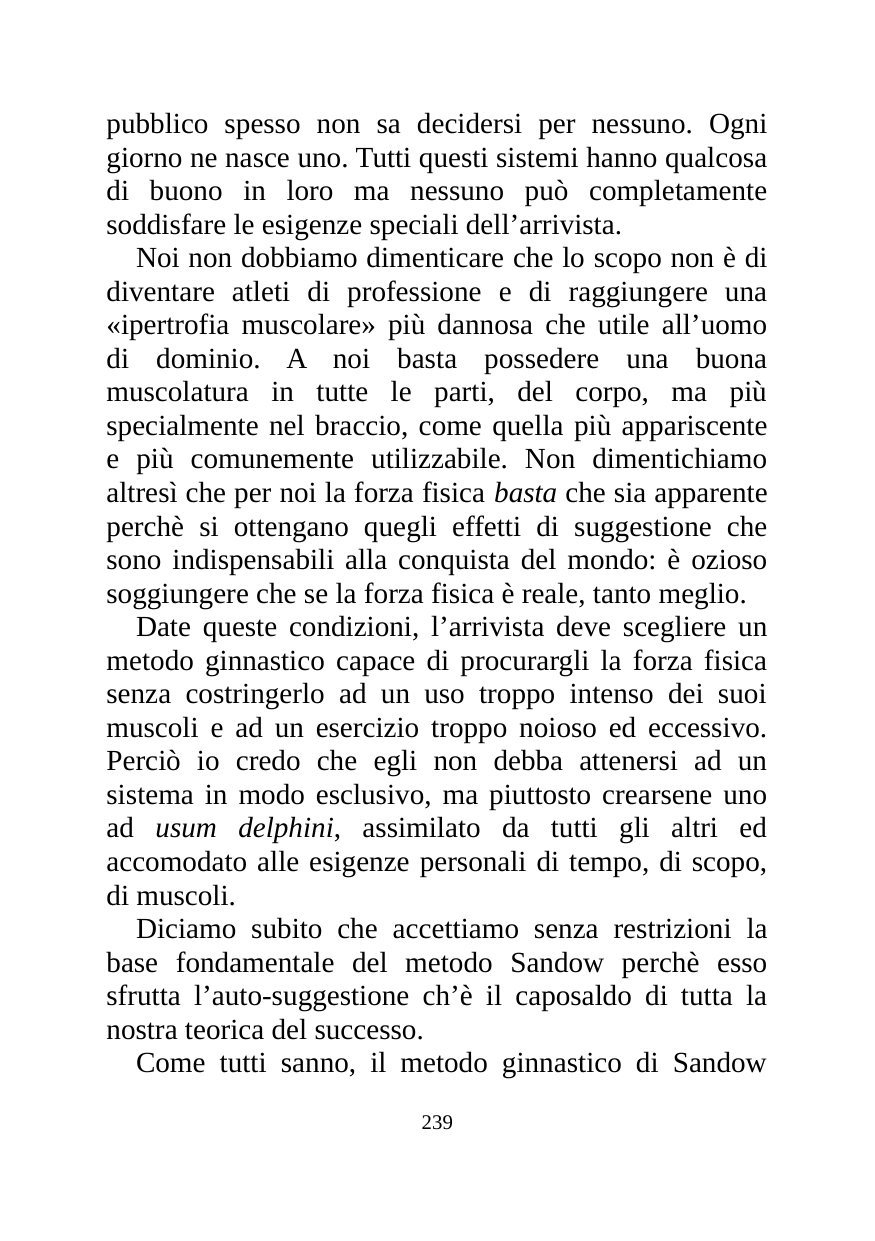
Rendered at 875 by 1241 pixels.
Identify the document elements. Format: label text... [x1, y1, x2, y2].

text Come tutti sanno, il metodo ginnastico di Sandow [106, 1045, 768, 1079]
text pubblico spesso non sa decidersi per nessuno. Ogni giorno ne nasce uno. Tutti questi sistemi hanno qualcosa di buono in loro ma nessuno può completamente soddisfare le esigenze speciali dell’arrivista. [106, 106, 768, 240]
text Date queste condizioni, l’arrivista deve scegliere un metodo ginnastico capace di procurargli la forza fisica senza costringerlo ad un uso troppo intenso dei suoi muscoli e ad un esercizio troppo noioso ed eccessivo. Perciò io credo che egli non debba attenersi ad un sistema in modo esclusivo, ma piuttosto crearsene uno ad usum delphini, assimilato da tutti gli altri ed accomodato alle esigenze personali di tempo, di scopo, di muscoli. [106, 609, 768, 911]
text Diciamo subito che accettiamo senza restrizioni la base fondamentale del metodo Sandow perchè esso sfrutta l’auto-suggestione ch’è il caposaldo di tutta la nostra teorica del successo. [106, 911, 768, 1045]
text Noi non dobbiamo dimenticare che lo scopo non è di diventare atleti di professione e di raggiungere una «ipertrofia muscolare» più dannosa che utile all’uomo di dominio. A noi basta possedere una buona muscolatura in tutte le parti, del corpo, ma più specialmente nel braccio, come quella più appariscente e più comunemente utilizzabile. Non dimentichiamo altresì che per noi la forza fisica basta che sia apparente perchè si ottengano quegli effetti di suggestione che sono indispensabili alla conquista del mondo: è ozioso soggiungere che se la forza fisica è reale, tanto meglio. [106, 240, 768, 609]
